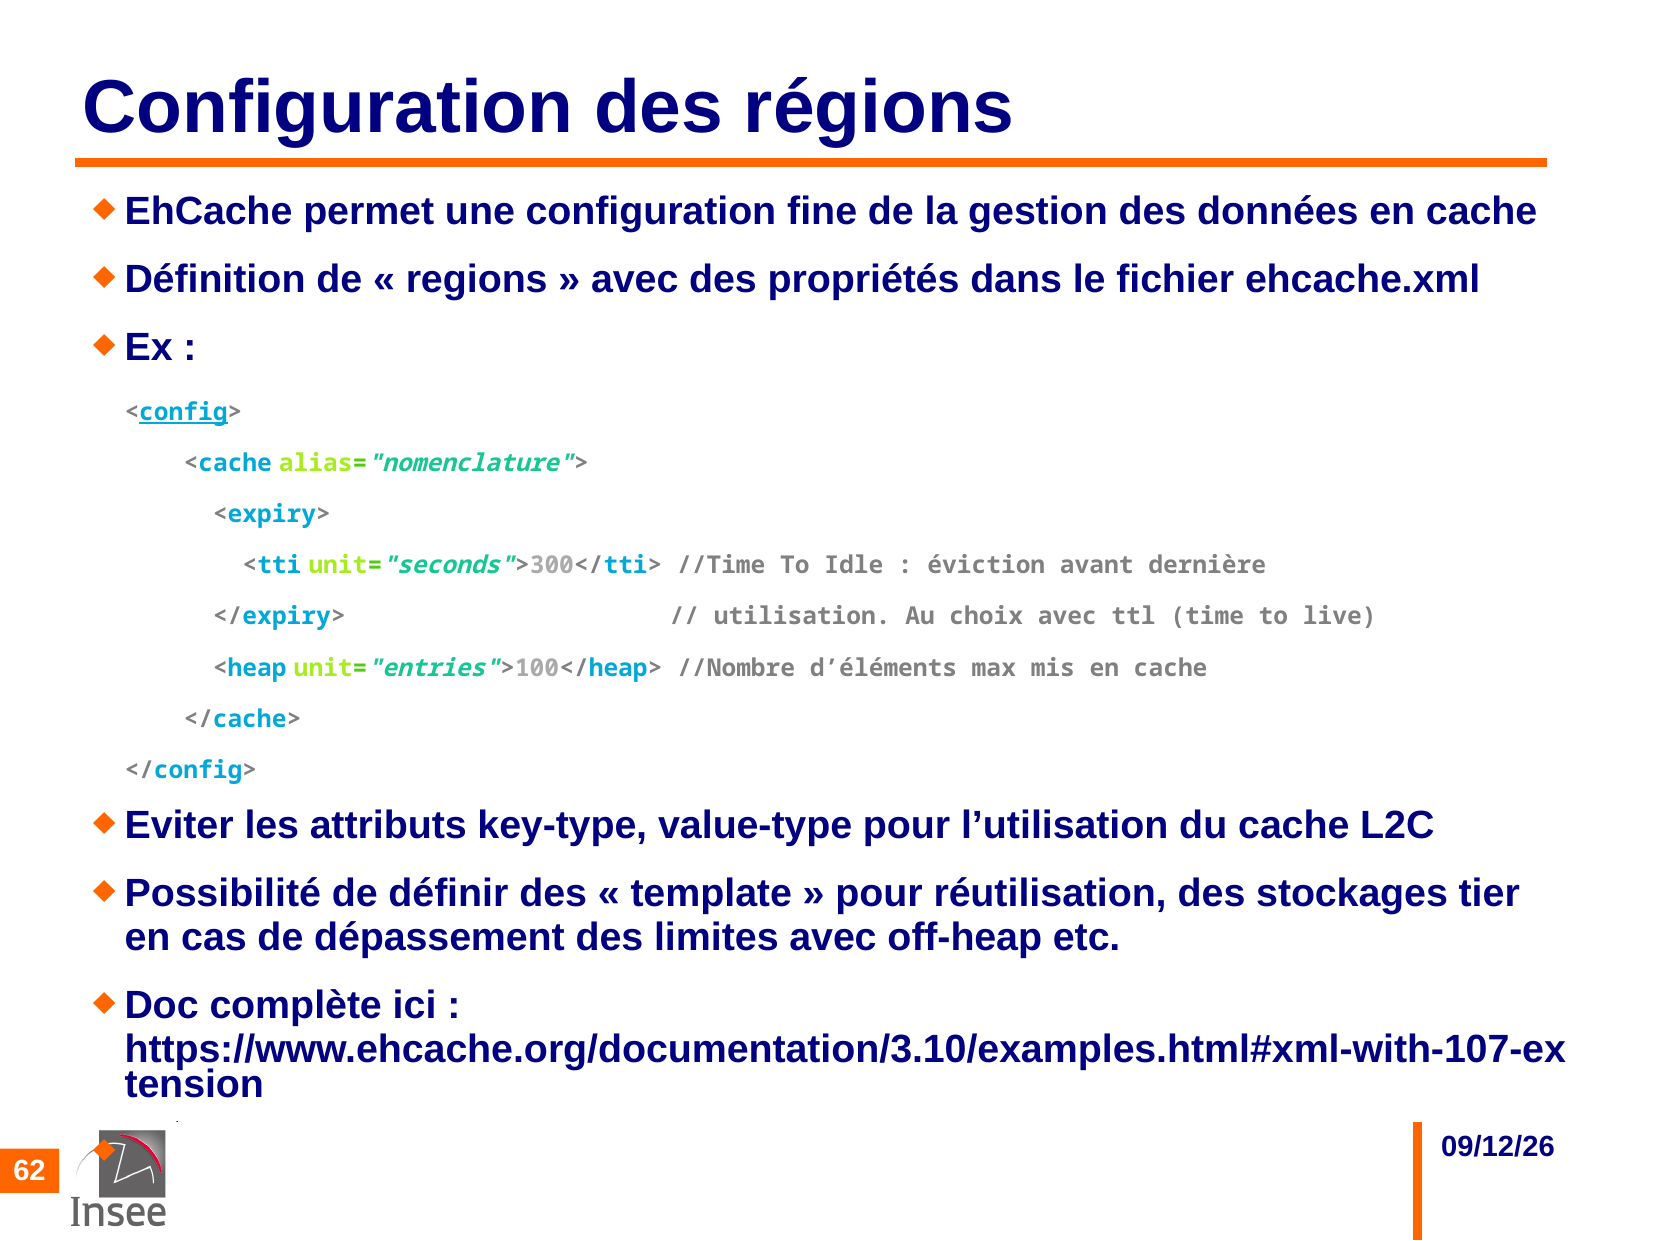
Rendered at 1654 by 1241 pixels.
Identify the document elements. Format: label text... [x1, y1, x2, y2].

title Configuration des régions [82, 49, 1619, 163]
picture [62, 1121, 178, 1241]
list EhCache permet une configuration fine de la gestion des données en cache Définition de « regions » avec des propriétés dans le fichier ehcache.xml Ex : <config> <cache alias="nomenclature"> <expiry> <tti unit="seconds">300</tti> //Time To Idle : éviction avant dernière </expiry> // utilisation. Au choix avec ttl (time to live) <heap unit="entries">100</heap> //Nombre d’éléments max mis en cache </cache> </config> Eviter les attributs key-type, value-type pour l’utilisation du cache L2C Possibilité de définir des « template » pour réutilisation, des stockages tier en cas de dépassement des limites avec off-heap etc. Doc complète ici : https://www.ehcache.org/documentation/3.10/examples.html#xml-with-107-extension [82, 188, 1571, 1099]
